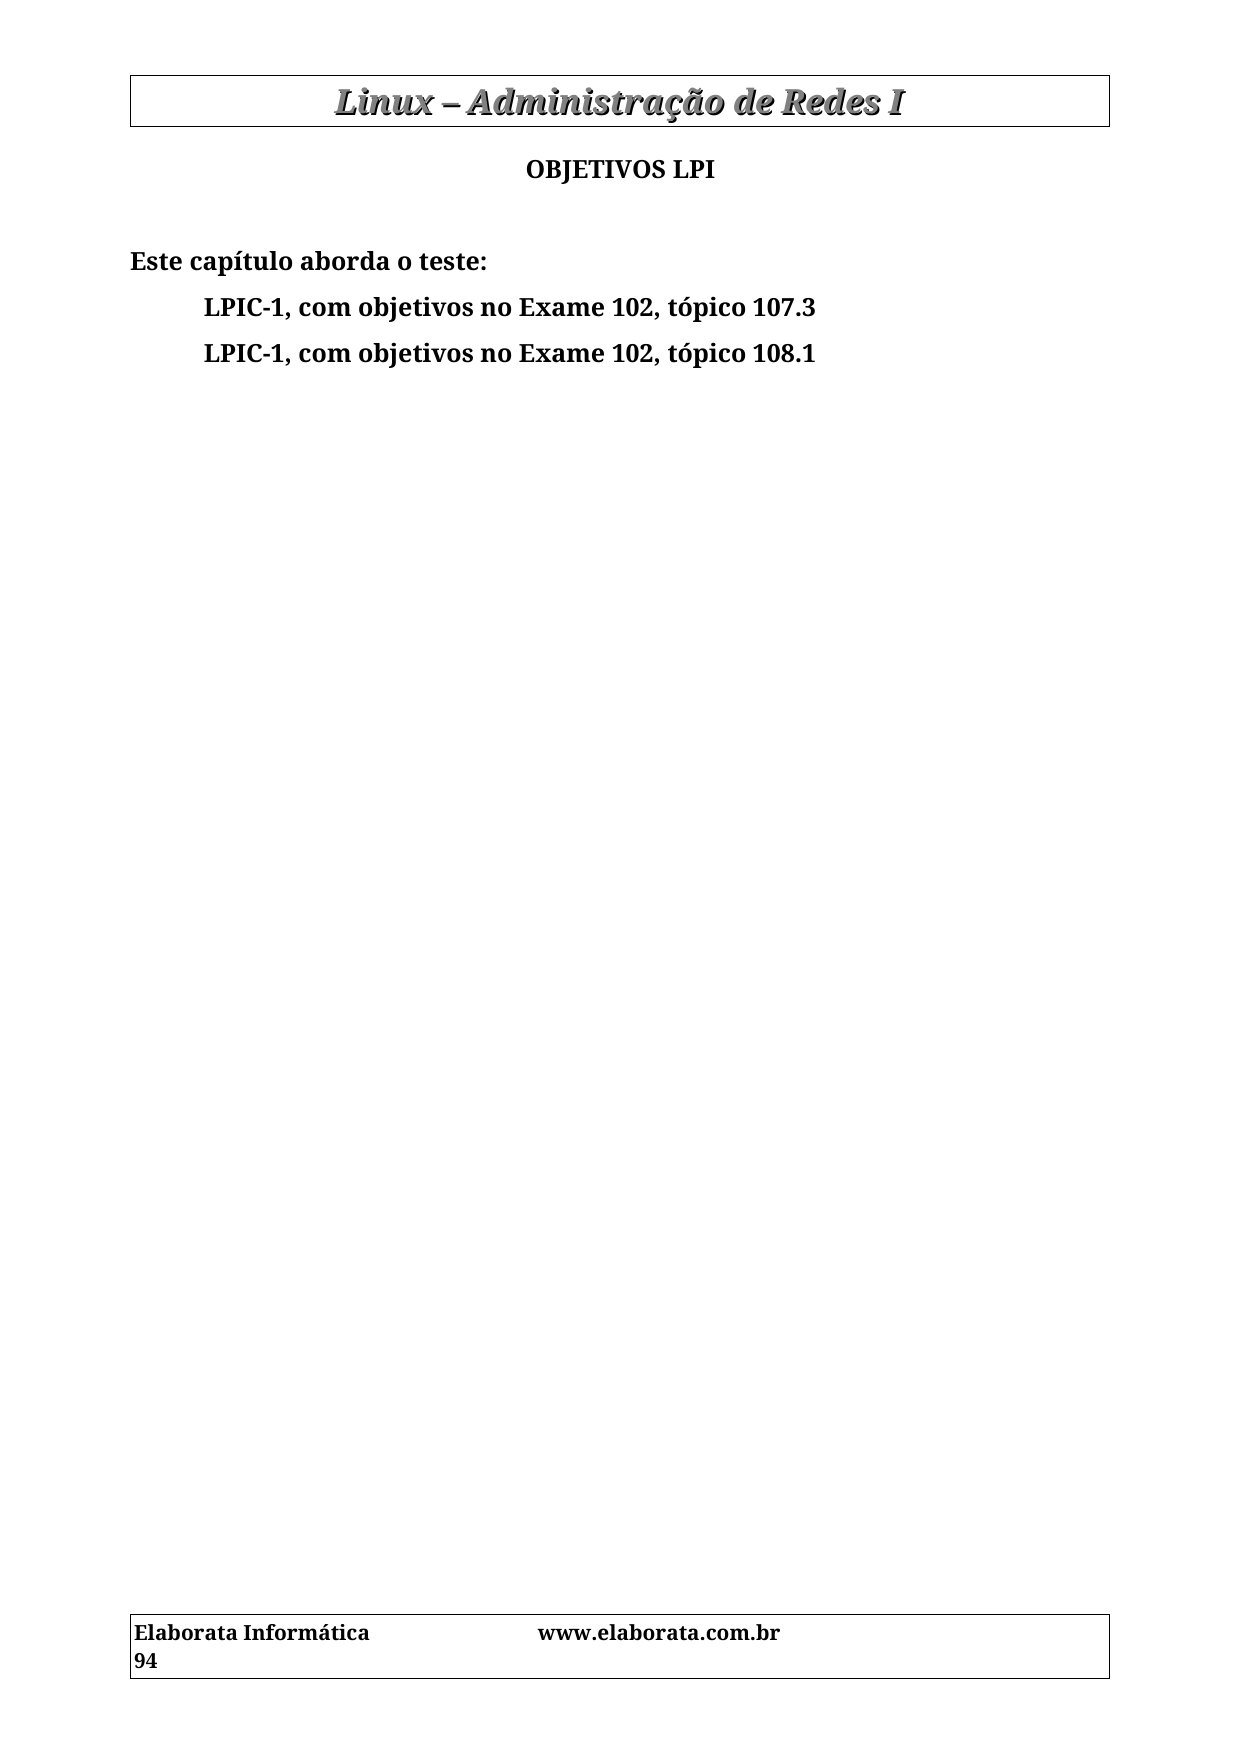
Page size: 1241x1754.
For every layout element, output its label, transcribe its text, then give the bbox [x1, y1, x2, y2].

text OBJETIVOS LPI [130, 152, 1110, 186]
text LPIC-1, com objetivos no Exame 102, tópico 107.3 [130, 289, 1110, 324]
text Este capítulo aborda o teste: [130, 244, 1110, 278]
text LPIC-1, com objetivos no Exame 102, tópico 108.1 [130, 335, 1110, 369]
